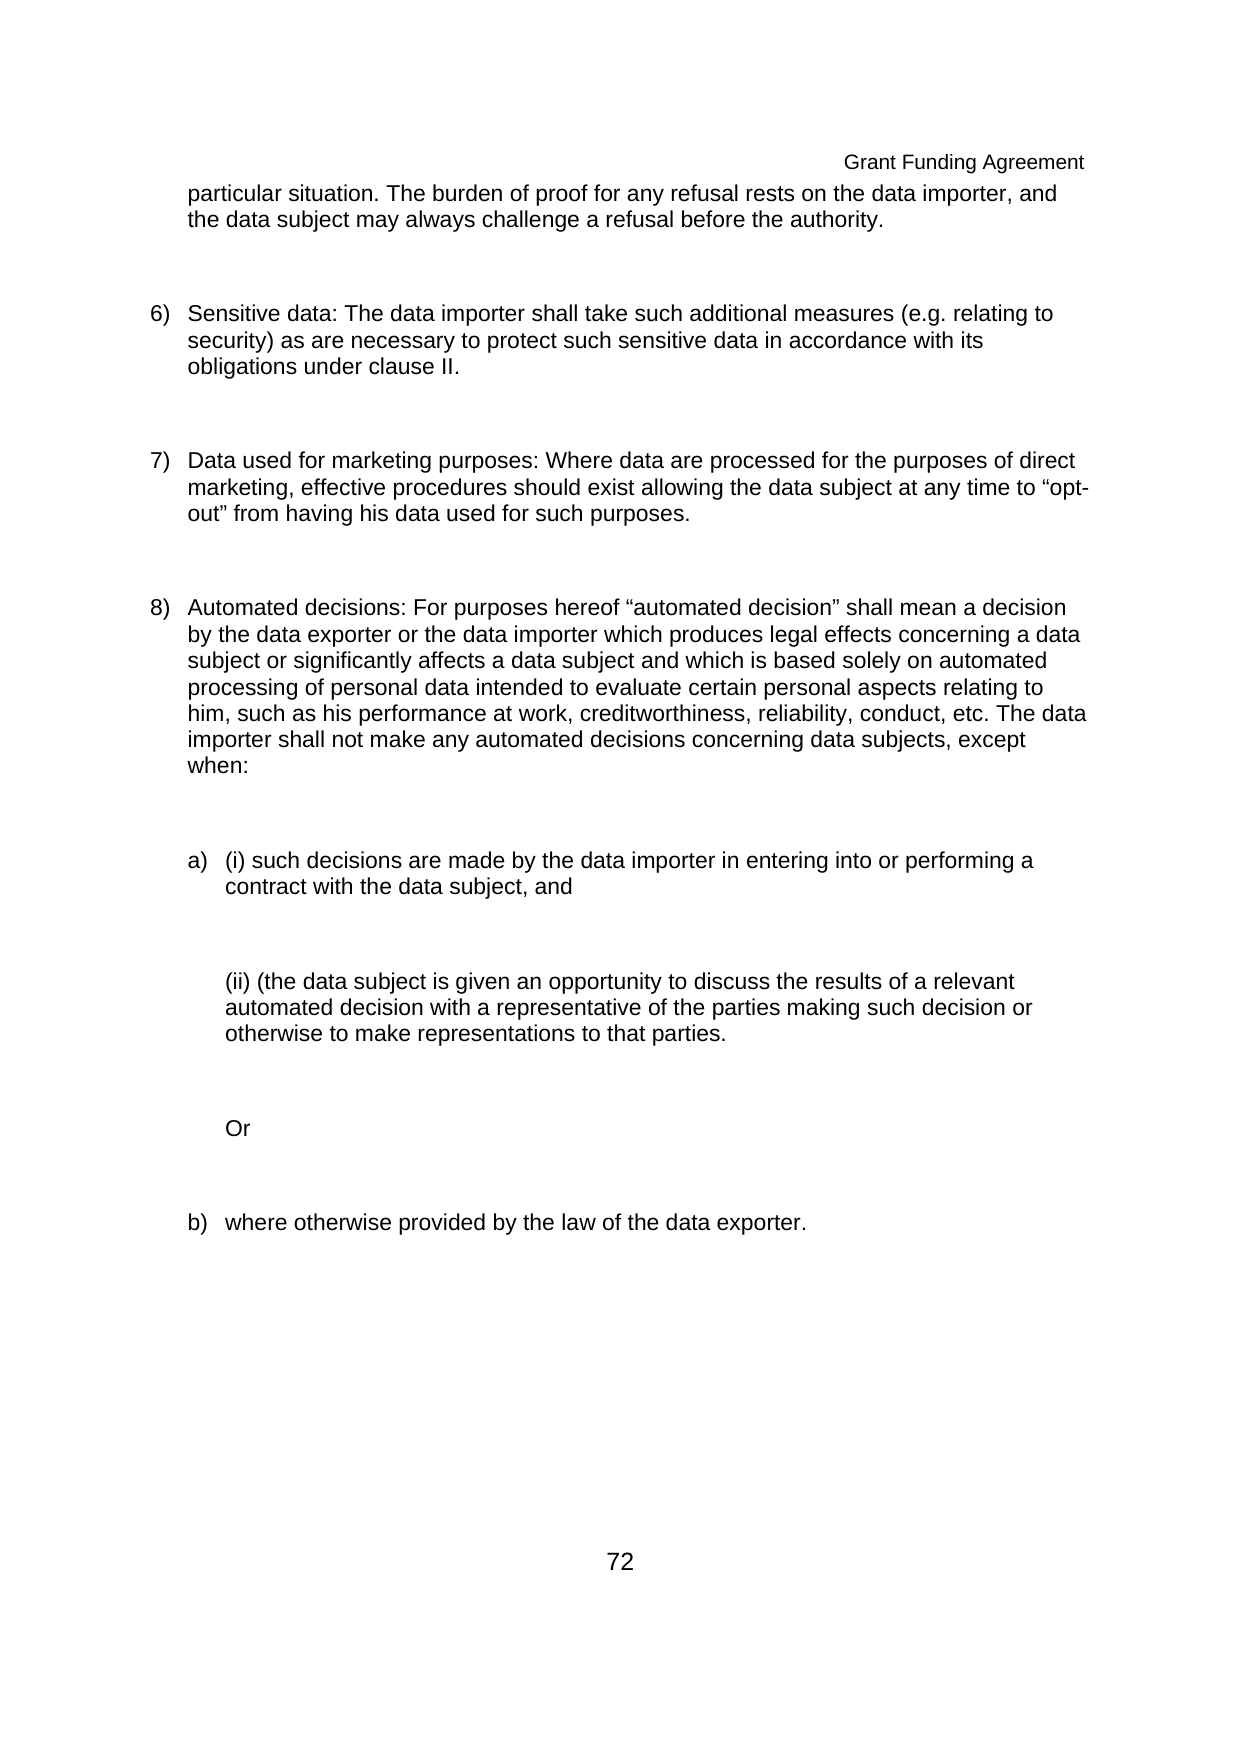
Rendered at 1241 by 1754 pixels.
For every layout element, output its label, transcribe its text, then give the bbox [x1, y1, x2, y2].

list (i) such decisions are made by the data importer in entering into or performing a contract with the data subject, and [187, 847, 1090, 899]
list where otherwise provided by the law of the data exporter. [187, 1209, 1090, 1235]
text Or [225, 1115, 1090, 1141]
text (ii) (the data subject is given an opportunity to discuss the results of a relevant automated decision with a representative of the parties making such decision or otherwise to make representations to that parties. [225, 968, 1090, 1047]
list Sensitive data: The data importer shall take such additional measures (e.g. relating to security) as are necessary to protect such sensitive data in accordance with its obligations under clause II. [150, 300, 1090, 379]
list particular situation. The burden of proof for any refusal rests on the data importer, and the data subject may always challenge a refusal before the authority. [150, 179, 1090, 232]
list Automated decisions: For purposes hereof “automated decision” shall mean a decision by the data exporter or the data importer which produces legal effects concerning a data subject or significantly affects a data subject and which is based solely on automated processing of personal data intended to evaluate certain personal aspects relating to him, such as his performance at work, creditworthiness, reliability, conduct, etc. The data importer shall not make any automated decisions concerning data subjects, except when: [150, 594, 1090, 779]
list Data used for marketing purposes: Where data are processed for the purposes of direct marketing, effective procedures should exist allowing the data subject at any time to “opt-out” from having his data used for such purposes. [150, 447, 1090, 526]
